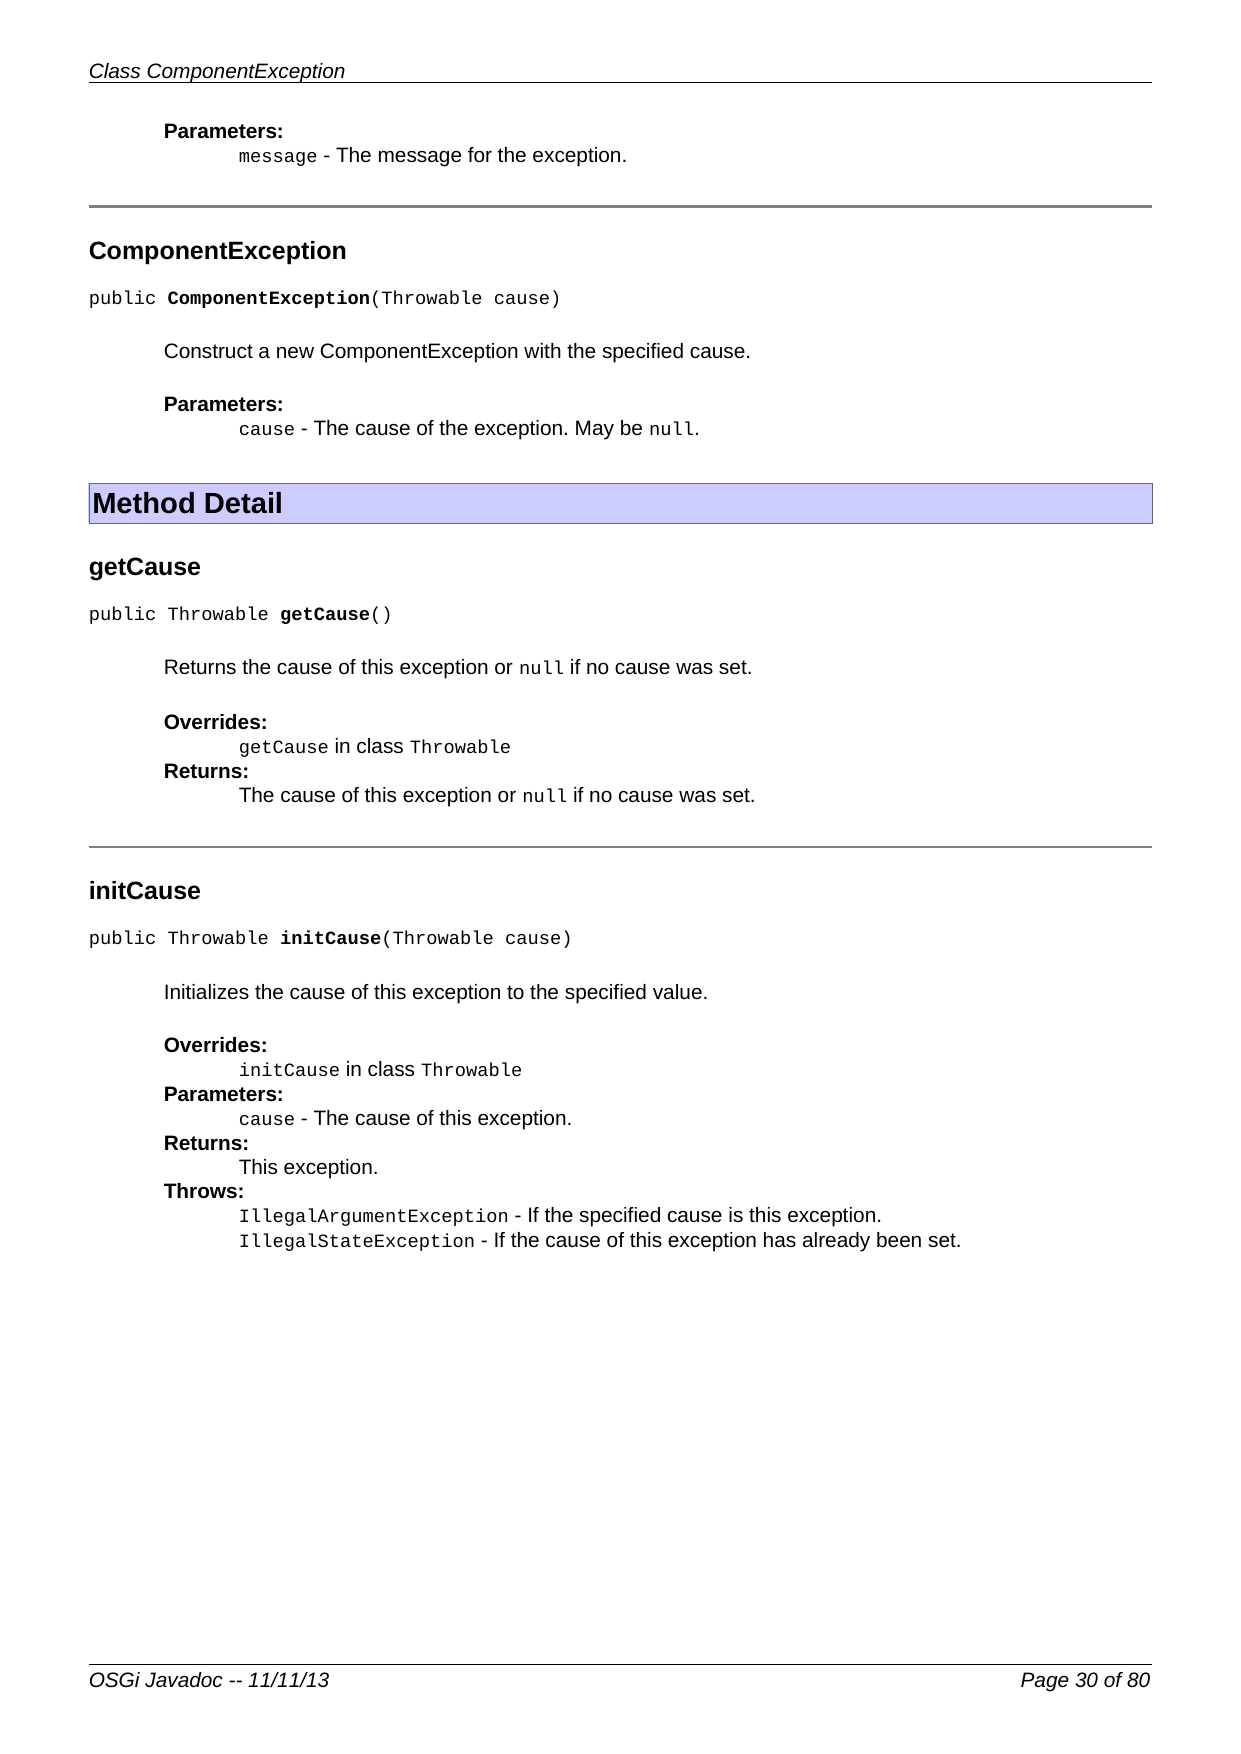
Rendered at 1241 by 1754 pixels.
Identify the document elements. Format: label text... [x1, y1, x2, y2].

text IllegalStateException - If the cause of this exception has already been set. [238, 1228, 1152, 1253]
text message - The message for the exception. [238, 142, 1152, 168]
text Overrides: [163, 1033, 1152, 1057]
text Throws: [163, 1179, 1152, 1203]
subtitle Method Detail [90, 484, 1152, 523]
text Parameters: [163, 392, 1152, 416]
subtitle ComponentException [88, 236, 1152, 264]
text Returns: [163, 1131, 1152, 1155]
subtitle getCause [88, 552, 1152, 581]
text Overrides: [163, 709, 1152, 733]
text This exception. [238, 1155, 1152, 1179]
text Construct a new ComponentException with the specified cause. [163, 339, 1152, 363]
text The cause of this exception or null if no cause was set. [238, 783, 1152, 808]
text cause - The cause of this exception. [238, 1106, 1152, 1131]
text IllegalArgumentException - If the specified cause is this exception. [238, 1203, 1152, 1228]
text Parameters: [163, 118, 1152, 142]
text initCause in class Throwable [238, 1057, 1152, 1082]
subtitle initCause [88, 876, 1152, 905]
text public Throwable initCause(Throwable cause) [88, 929, 1152, 950]
text Parameters: [163, 1082, 1152, 1106]
text Initializes the cause of this exception to the specified value. [163, 979, 1152, 1003]
text getCause in class Throwable [238, 733, 1152, 759]
text Returns: [163, 759, 1152, 783]
text cause - The cause of the exception. May be null. [238, 416, 1152, 441]
text public ComponentException(Throwable cause) [88, 289, 1152, 310]
text Returns the cause of this exception or null if no cause was set. [163, 655, 1152, 680]
text public Throwable getCause() [88, 605, 1152, 626]
